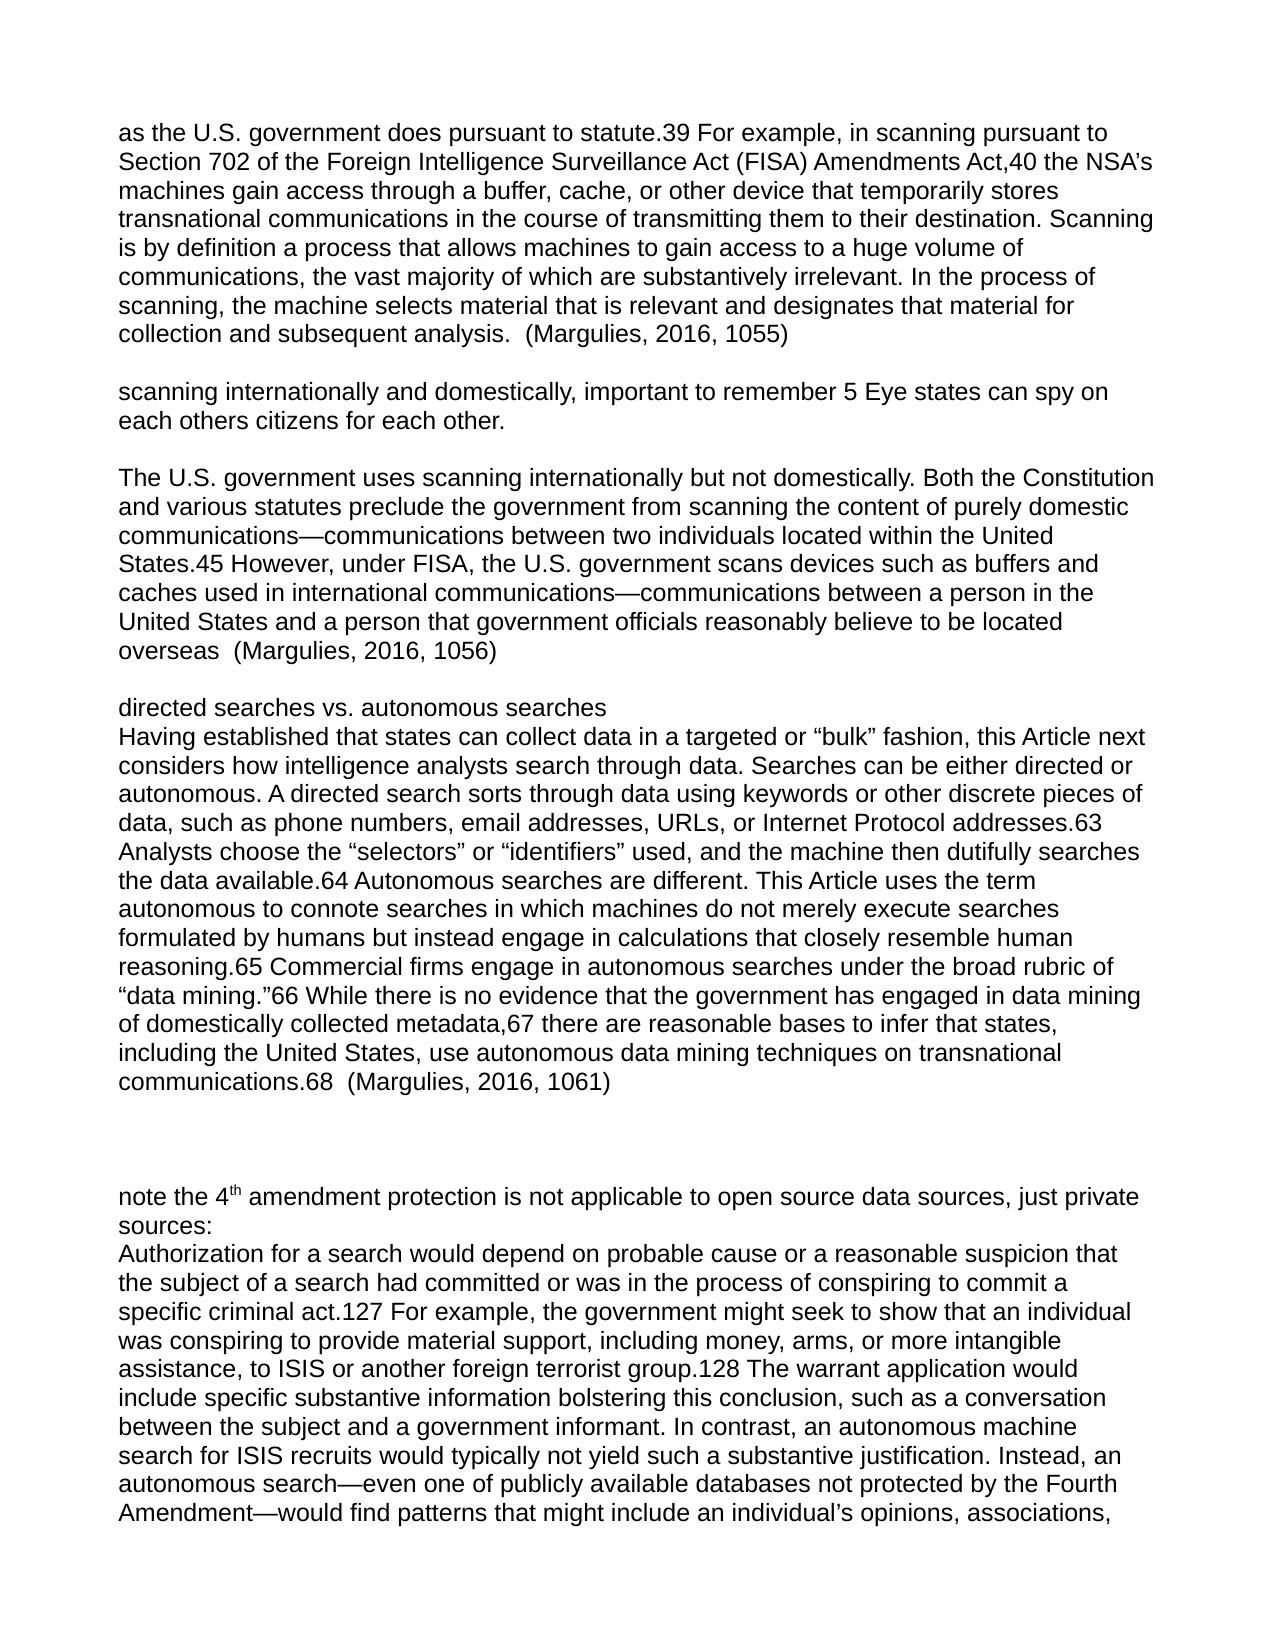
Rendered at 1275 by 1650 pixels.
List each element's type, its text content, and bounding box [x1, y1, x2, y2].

text as the U.S. government does pursuant to statute.39 For example, in scanning pursuant to Section 702 of the Foreign Intelligence Surveillance Act (FISA) Amendments Act,40 the NSA’s machines gain access through a buffer, cache, or other device that temporarily stores transnational communications in the course of transmitting them to their destination. Scanning is by definition a process that allows machines to gain access to a huge volume of communications, the vast majority of which are substantively irrelevant. In the process of scanning, the machine selects material that is relevant and designates that material for collection and subsequent analysis. (Margulies, 2016, 1055) [118, 118, 1157, 348]
text note the 4th amendment protection is not applicable to open source data sources, just private sources: [118, 1182, 1157, 1239]
text Authorization for a search would depend on probable cause or a reasonable suspicion that the subject of a search had committed or was in the process of conspiring to commit a specific criminal act.127 For example, the government might seek to show that an individual was conspiring to provide material support, including money, arms, or more intangible assistance, to ISIS or another foreign terrorist group.128 The warrant application would include specific substantive information bolstering this conclusion, such as a conversation between the subject and a government informant. In contrast, an autonomous machine search for ISIS recruits would typically not yield such a substantive justification. Instead, an autonomous search—even one of publicly available databases not protected by the Fourth Amendment—would find patterns that might include an individual’s opinions, associations, [118, 1239, 1157, 1527]
text The U.S. government uses scanning internationally but not domestically. Both the Constitution and various statutes preclude the government from scanning the content of purely domestic communications—communications between two individuals located within the United States.45 However, under FISA, the U.S. government scans devices such as buffers and caches used in international communications—communications between a person in the United States and a person that government officials reasonably believe to be located overseas (Margulies, 2016, 1056) [118, 463, 1157, 664]
text Having established that states can collect data in a targeted or “bulk” fashion, this Article next considers how intelligence analysts search through data. Searches can be either directed or autonomous. A directed search sorts through data using keywords or other discrete pieces of data, such as phone numbers, email addresses, URLs, or Internet Protocol addresses.63 Analysts choose the “selectors” or “identifiers” used, and the machine then dutifully searches the data available.64 Autonomous searches are different. This Article uses the term autonomous to connote searches in which machines do not merely execute searches formulated by humans but instead engage in calculations that closely resemble human reasoning.65 Commercial firms engage in autonomous searches under the broad rubric of “data mining.”66 While there is no evidence that the government has engaged in data mining of domestically collected metadata,67 there are reasonable bases to infer that states, including the United States, use autonomous data mining techniques on transnational communications.68 (Margulies, 2016, 1061) [118, 722, 1157, 1096]
text directed searches vs. autonomous searches [118, 693, 1157, 722]
text scanning internationally and domestically, important to remember 5 Eye states can spy on each others citizens for each other. [118, 377, 1157, 434]
